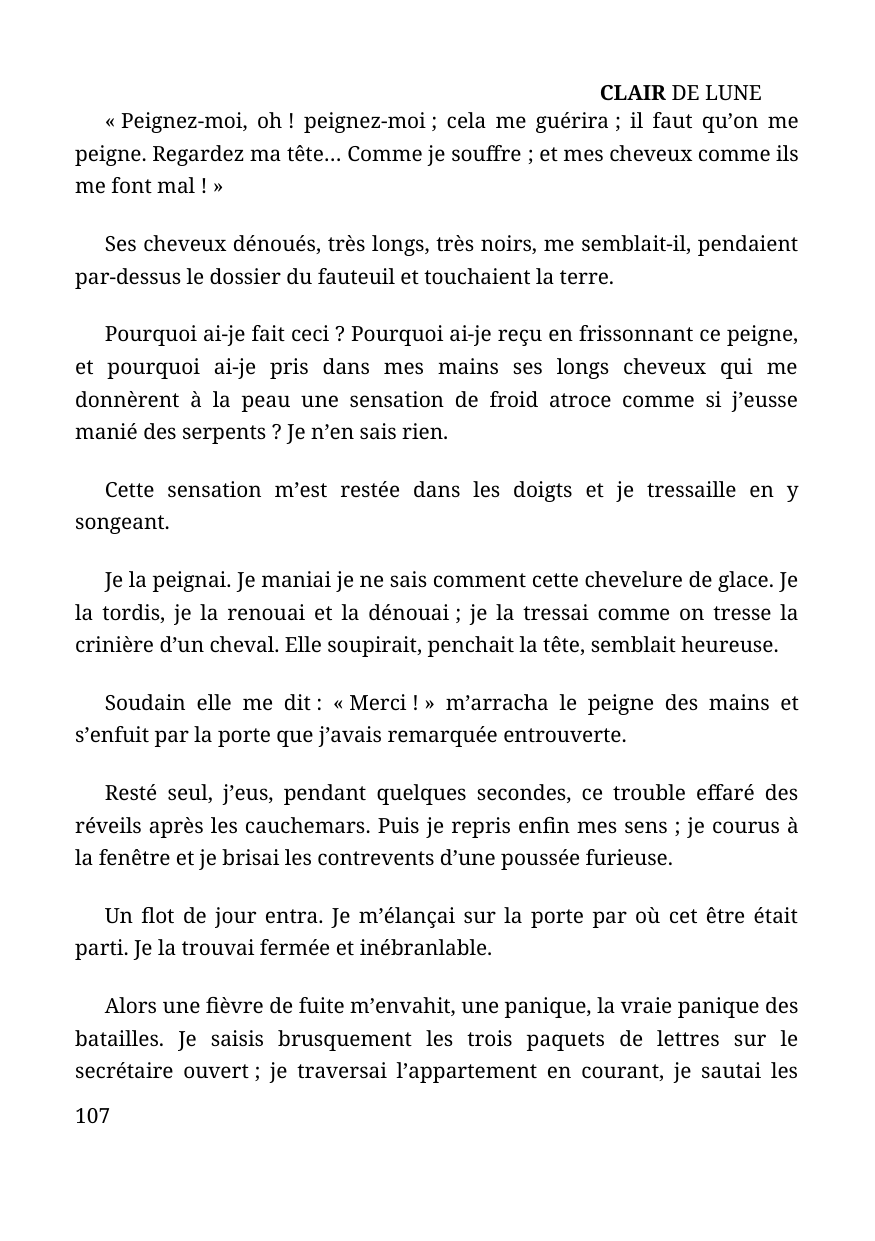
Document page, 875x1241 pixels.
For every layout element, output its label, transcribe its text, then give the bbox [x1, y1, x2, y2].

text Alors une fièvre de fuite m’envahit, une panique, la vraie panique des batailles. Je saisis brusquement les trois paquets de lettres sur le secrétaire ouvert ; je traversai l’appartement en courant, je sautai les [75, 991, 799, 1085]
text Resté seul, j’eus, pendant quelques secondes, ce trouble effaré des réveils après les cauchemars. Puis je repris enfin mes sens ; je courus à la fenêtre et je brisai les contrevents d’une poussée furieuse. [75, 778, 799, 872]
text Cette sensation m’est restée dans les doigts et je tressaille en y songeant. [75, 475, 799, 536]
text Soudain elle me dit : « Merci ! » m’arracha le peigne des mains et s’enfuit par la porte que j’avais remarquée entrouverte. [75, 688, 799, 749]
text Pourquoi ai-je fait ceci ? Pourquoi ai-je reçu en frissonnant ce peigne, et pourquoi ai-je pris dans mes mains ses longs cheveux qui me donnèrent à la peau une sensation de froid atroce comme si j’eusse manié des serpents ? Je n’en sais rien. [75, 319, 799, 446]
text « Peignez-moi, oh ! peignez-moi ; cela me guérira ; il faut qu’on me peigne. Regardez ma tête… Comme je souffre ; et mes cheveux comme ils me font mal ! » [75, 106, 799, 200]
text Un flot de jour entra. Je m’élançai sur la porte par où cet être était parti. Je la trouvai fermée et inébranlable. [75, 901, 799, 962]
text Ses cheveux dénoués, très longs, très noirs, me semblait-il, pendaient par-dessus le dossier du fauteuil et touchaient la terre. [75, 229, 799, 290]
text Je la peignai. Je maniai je ne sais comment cette chevelure de glace. Je la tordis, je la renouai et la dénouai ; je la tressai comme on tresse la crinière d’un cheval. Elle soupirait, penchait la tête, semblait heureuse. [75, 565, 799, 659]
